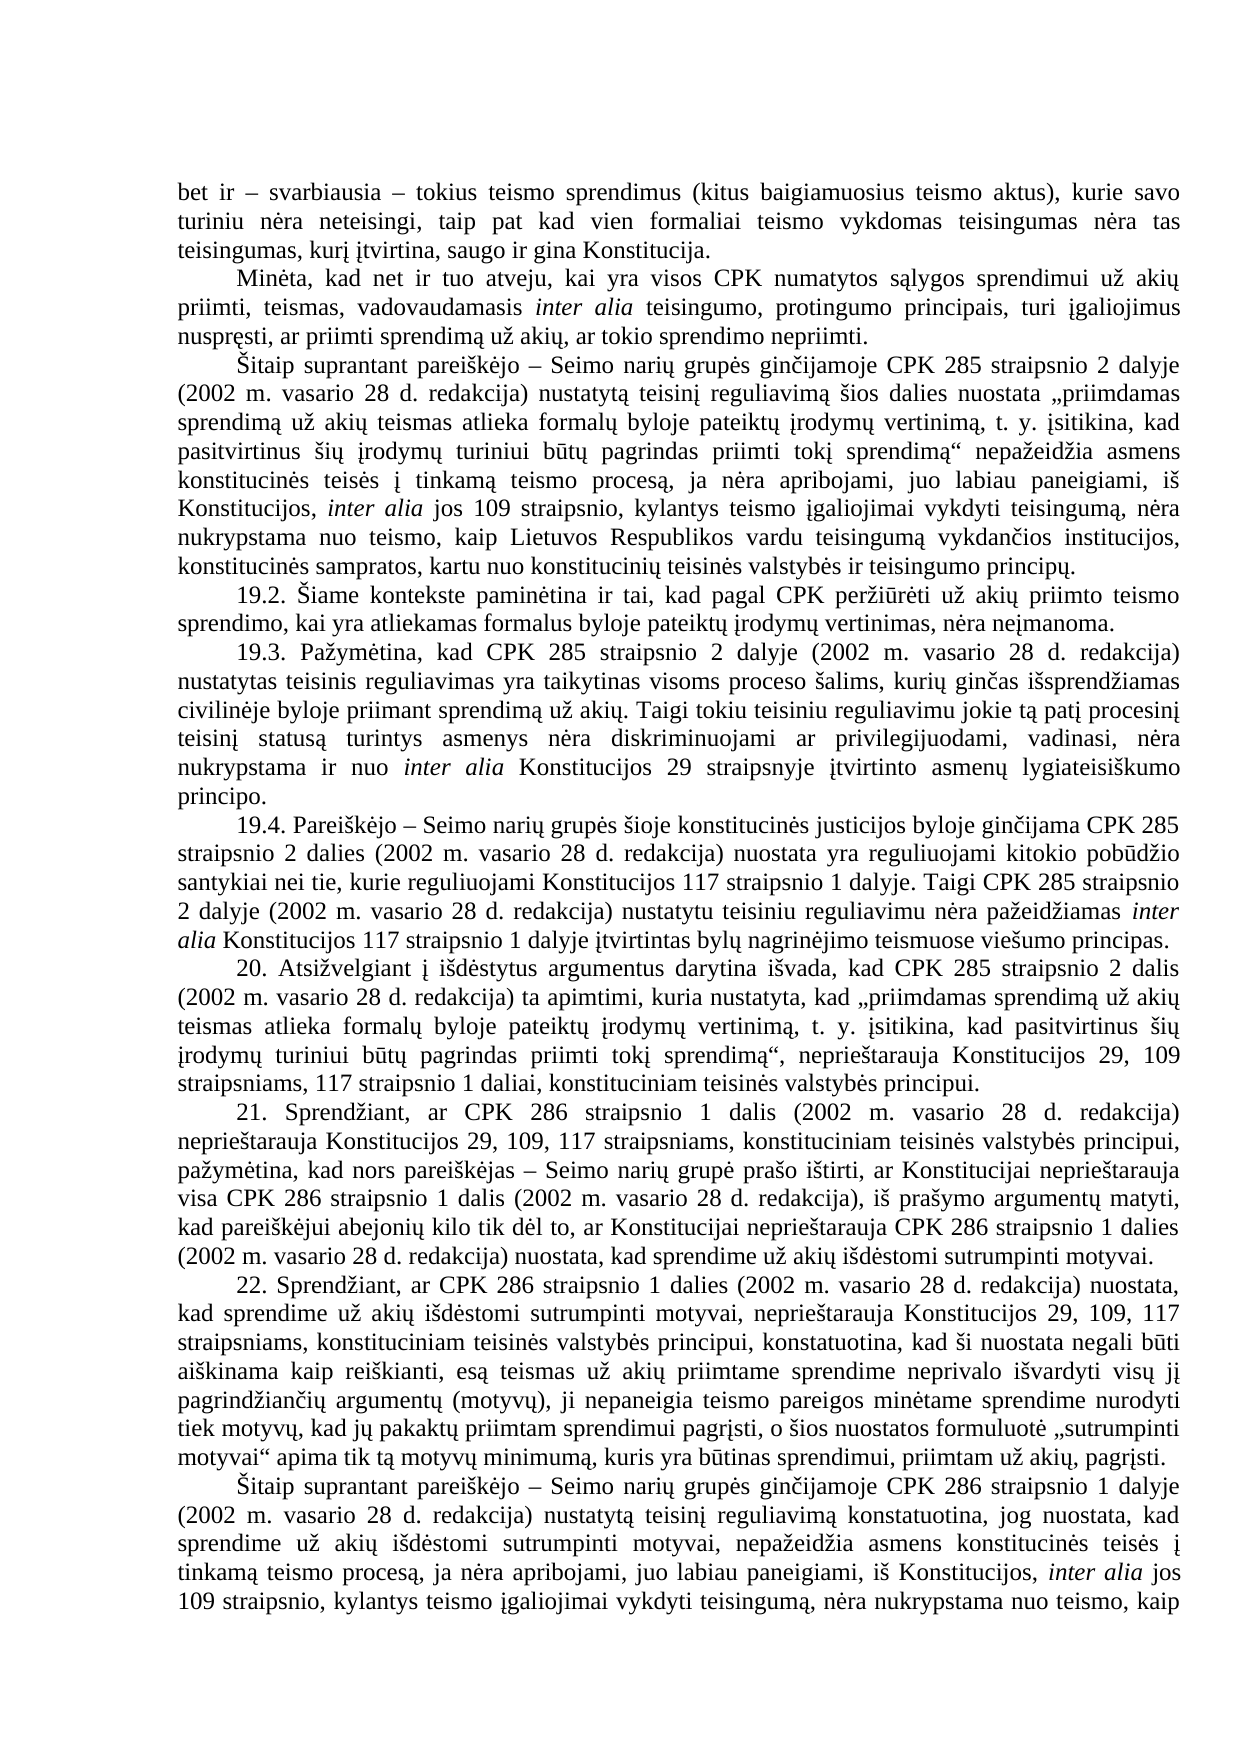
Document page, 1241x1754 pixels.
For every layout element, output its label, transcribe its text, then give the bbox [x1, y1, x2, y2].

text 19.4. Pareiškėjo – Seimo narių grupės šioje konstitucinės justicijos byloje ginčijama CPK 285 straipsnio 2 dalies (2002 m. vasario 28 d. redakcija) nuostata yra reguliuojami kitokio pobūdžio santykiai nei tie, kurie reguliuojami Konstitucijos 117 straipsnio 1 dalyje. Taigi CPK 285 straipsnio 2 dalyje (2002 m. vasario 28 d. redakcija) nustatytu teisiniu reguliavimu nėra pažeidžiamas inter alia Konstitucijos 117 straipsnio 1 dalyje įtvirtintas bylų nagrinėjimo teismuose viešumo principas. [177, 810, 1181, 953]
text 20. Atsižvelgiant į išdėstytus argumentus darytina išvada, kad CPK 285 straipsnio 2 dalis (2002 m. vasario 28 d. redakcija) ta apimtimi, kuria nustatyta, kad „priimdamas sprendimą už akių teismas atlieka formalų byloje pateiktų įrodymų vertinimą, t. y. įsitikina, kad pasitvirtinus šių įrodymų turiniui būtų pagrindas priimti tokį sprendimą“, neprieštarauja Konstitucijos 29, 109 straipsniams, 117 straipsnio 1 daliai, konstituciniam teisinės valstybės principui. [177, 953, 1181, 1097]
text Šitaip suprantant pareiškėjo – Seimo narių grupės ginčijamoje CPK 286 straipsnio 1 dalyje (2002 m. vasario 28 d. redakcija) nustatytą teisinį reguliavimą konstatuotina, jog nuostata, kad sprendime už akių išdėstomi sutrumpinti motyvai, nepažeidžia asmens konstitucinės teisės į tinkamą teismo procesą, ja nėra apribojami, juo labiau paneigiami, iš Konstitucijos, inter alia jos 109 straipsnio, kylantys teismo įgaliojimai vykdyti teisingumą, nėra nukrypstama nuo teismo, kaip [177, 1471, 1181, 1615]
text Minėta, kad net ir tuo atveju, kai yra visos CPK numatytos sąlygos sprendimui už akių priimti, teismas, vadovaudamasis inter alia teisingumo, protingumo principais, turi įgaliojimus nuspręsti, ar priimti sprendimą už akių, ar tokio sprendimo nepriimti. [177, 263, 1181, 350]
text 21. Sprendžiant, ar CPK 286 straipsnio 1 dalis (2002 m. vasario 28 d. redakcija) neprieštarauja Konstitucijos 29, 109, 117 straipsniams, konstituciniam teisinės valstybės principui, pažymėtina, kad nors pareiškėjas – Seimo narių grupė prašo ištirti, ar Konstitucijai neprieštarauja visa CPK 286 straipsnio 1 dalis (2002 m. vasario 28 d. redakcija), iš prašymo argumentų matyti, kad pareiškėjui abejonių kilo tik dėl to, ar Konstitucijai neprieštarauja CPK 286 straipsnio 1 dalies (2002 m. vasario 28 d. redakcija) nuostata, kad sprendime už akių išdėstomi sutrumpinti motyvai. [177, 1097, 1181, 1270]
text Šitaip suprantant pareiškėjo – Seimo narių grupės ginčijamoje CPK 285 straipsnio 2 dalyje (2002 m. vasario 28 d. redakcija) nustatytą teisinį reguliavimą šios dalies nuostata „priimdamas sprendimą už akių teismas atlieka formalų byloje pateiktų įrodymų vertinimą, t. y. įsitikina, kad pasitvirtinus šių įrodymų turiniui būtų pagrindas priimti tokį sprendimą“ nepažeidžia asmens konstitucinės teisės į tinkamą teismo procesą, ja nėra apribojami, juo labiau paneigiami, iš Konstitucijos, inter alia jos 109 straipsnio, kylantys teismo įgaliojimai vykdyti teisingumą, nėra nukrypstama nuo teismo, kaip Lietuvos Respublikos vardu teisingumą vykdančios institucijos, konstitucinės sampratos, kartu nuo konstitucinių teisinės valstybės ir teisingumo principų. [177, 350, 1181, 580]
text 19.3. Pažymėtina, kad CPK 285 straipsnio 2 dalyje (2002 m. vasario 28 d. redakcija) nustatytas teisinis reguliavimas yra taikytinas visoms proceso šalims, kurių ginčas išsprendžiamas civilinėje byloje priimant sprendimą už akių. Taigi tokiu teisiniu reguliavimu jokie tą patį procesinį teisinį statusą turintys asmenys nėra diskriminuojami ar privilegijuodami, vadinasi, nėra nukrypstama ir nuo inter alia Konstitucijos 29 straipsnyje įtvirtinto asmenų lygiateisiškumo principo. [177, 637, 1181, 810]
text bet ir – svarbiausia – tokius teismo sprendimus (kitus baigiamuosius teismo aktus), kurie savo turiniu nėra neteisingi, taip pat kad vien formaliai teismo vykdomas teisingumas nėra tas teisingumas, kurį įtvirtina, saugo ir gina Konstitucija. [177, 177, 1181, 263]
text 22. Sprendžiant, ar CPK 286 straipsnio 1 dalies (2002 m. vasario 28 d. redakcija) nuostata, kad sprendime už akių išdėstomi sutrumpinti motyvai, neprieštarauja Konstitucijos 29, 109, 117 straipsniams, konstituciniam teisinės valstybės principui, konstatuotina, kad ši nuostata negali būti aiškinama kaip reiškianti, esą teismas už akių priimtame sprendime neprivalo išvardyti visų jį pagrindžiančių argumentų (motyvų), ji nepaneigia teismo pareigos minėtame sprendime nurodyti tiek motyvų, kad jų pakaktų priimtam sprendimui pagrįsti, o šios nuostatos formuluotė „sutrumpinti motyvai“ apima tik tą motyvų minimumą, kuris yra būtinas sprendimui, priimtam už akių, pagrįsti. [177, 1270, 1181, 1471]
text 19.2. Šiame kontekste paminėtina ir tai, kad pagal CPK peržiūrėti už akių priimto teismo sprendimo, kai yra atliekamas formalus byloje pateiktų įrodymų vertinimas, nėra neįmanoma. [177, 580, 1181, 637]
